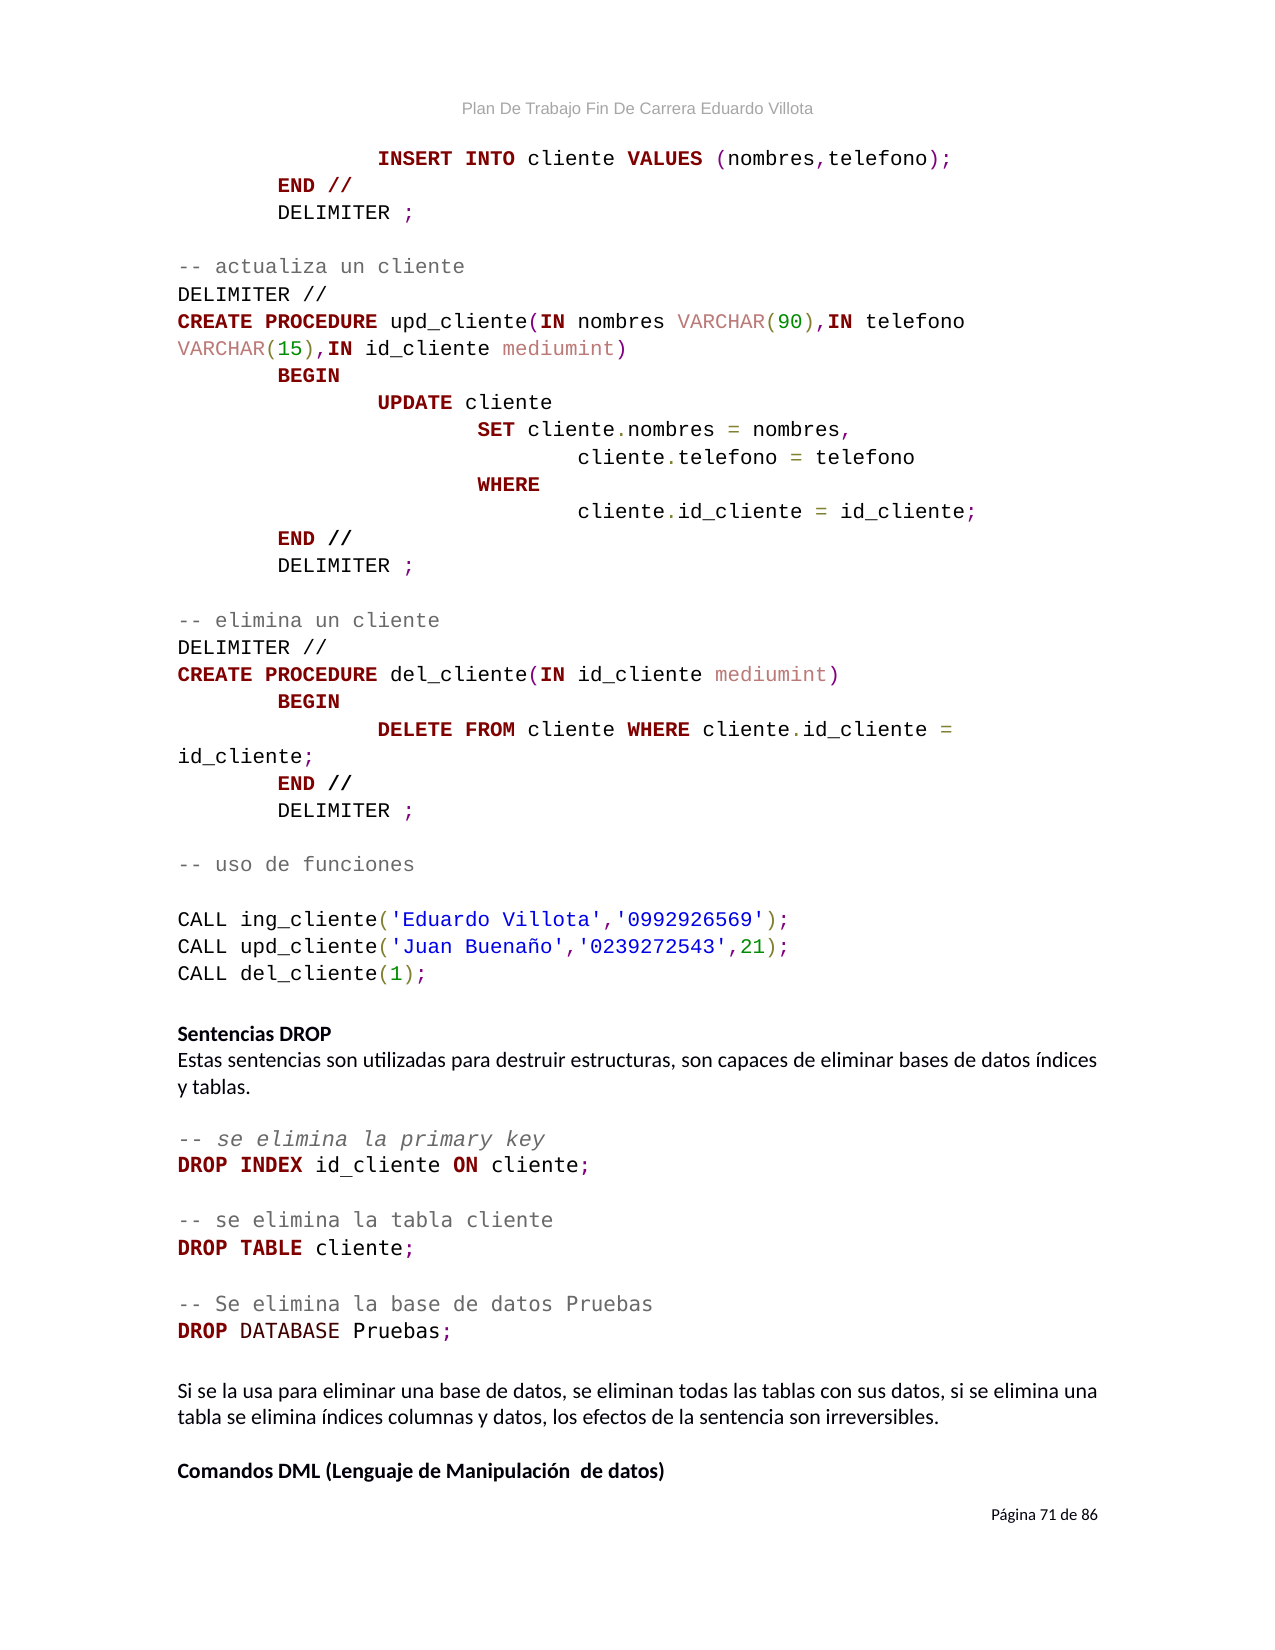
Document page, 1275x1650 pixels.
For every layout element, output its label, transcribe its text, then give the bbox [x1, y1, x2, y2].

text DELIMITER // [177, 637, 1098, 661]
text Comandos DML (Lenguaje de Manipulación de datos) [177, 1457, 1098, 1483]
text -- Se elimina la base de datos Pruebas [177, 1292, 1098, 1316]
text WHERE [177, 474, 1098, 497]
text Estas sentencias son utilizadas para destruir estructuras, son capaces de eliminar bases de datos índices y tablas. [177, 1047, 1098, 1100]
text -- elimina un cliente [177, 610, 1098, 633]
text BEGIN [177, 365, 1098, 389]
text CREATE PROCEDURE del_cliente(IN id_cliente mediumint) [177, 664, 1098, 688]
text cliente.id_cliente = id_cliente; [177, 501, 1098, 525]
text END // [177, 528, 1098, 552]
text -- uso de funciones [177, 854, 1098, 878]
text -- se elimina la primary key [177, 1128, 1098, 1153]
text DROP DATABASE Pruebas; [177, 1319, 1098, 1344]
text CALL ing_cliente('Eduardo Villota','0992926569'); [177, 909, 1098, 932]
text DROP TABLE cliente; [177, 1236, 1098, 1260]
text -- actualiza un cliente [177, 256, 1098, 280]
text CREATE PROCEDURE upd_cliente(IN nombres VARCHAR(90),IN telefono VARCHAR(15),IN id_cliente mediumint) [177, 311, 1098, 362]
text DELIMITER ; [177, 202, 1098, 226]
text Sentencias DROP [177, 1020, 1098, 1047]
text DELIMITER // [177, 283, 1098, 307]
text DROP INDEX id_cliente ON cliente; [177, 1153, 1098, 1177]
text CALL del_cliente(1); [177, 963, 1098, 987]
text DELIMITER ; [177, 800, 1098, 824]
text cliente.telefono = telefono [177, 447, 1098, 470]
text INSERT INTO cliente VALUES (nombres,telefono); [177, 148, 1098, 171]
text SET cliente.nombres = nombres, [177, 419, 1098, 443]
text DELIMITER ; [177, 555, 1098, 579]
text UPDATE cliente [177, 392, 1098, 416]
text -- se elimina la tabla cliente [177, 1208, 1098, 1233]
text Si se la usa para eliminar una base de datos, se eliminan todas las tablas con sus datos, si se elimina una tabla se elimina índices columnas y datos, los efectos de la sentencia son irreversibles. [177, 1377, 1098, 1430]
text END // [177, 175, 1098, 198]
text DELETE FROM cliente WHERE cliente.id_cliente = id_cliente; [177, 718, 1098, 769]
text BEGIN [177, 691, 1098, 715]
text CALL upd_cliente('Juan Buenaño','0239272543',21); [177, 936, 1098, 960]
text END // [177, 773, 1098, 797]
